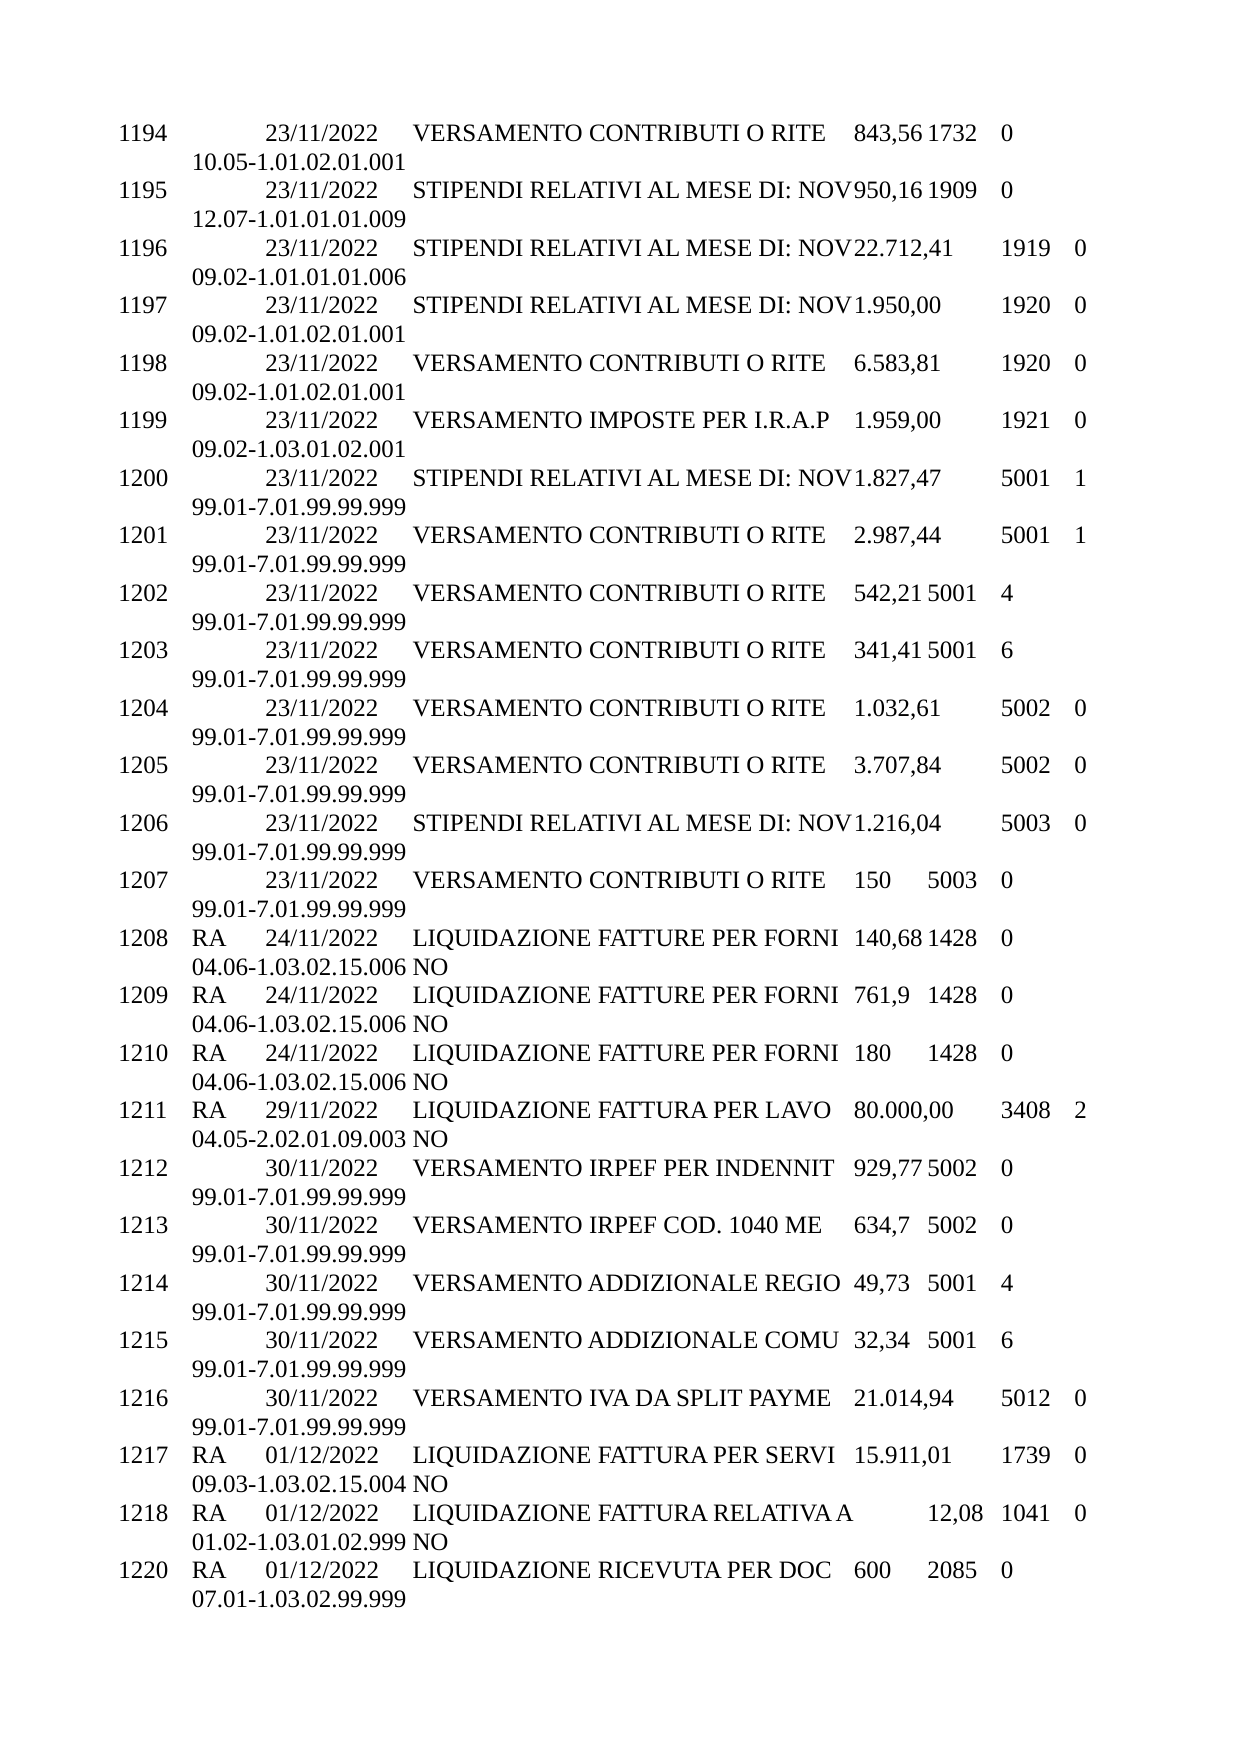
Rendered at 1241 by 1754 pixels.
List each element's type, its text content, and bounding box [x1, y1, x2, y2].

text 1214 30/11/2022 VERSAMENTO ADDIZIONALE REGIO 49,73 5001 4 99.01-7.01.99.99.999 [118, 1268, 1122, 1326]
text 1204 23/11/2022 VERSAMENTO CONTRIBUTI O RITE 1.032,61 5002 0 99.01-7.01.99.99.999 [118, 693, 1122, 751]
text 1212 30/11/2022 VERSAMENTO IRPEF PER INDENNIT 929,77 5002 0 99.01-7.01.99.99.999 [118, 1153, 1122, 1211]
text 1213 30/11/2022 VERSAMENTO IRPEF COD. 1040 ME 634,7 5002 0 99.01-7.01.99.99.999 [118, 1211, 1122, 1268]
text 1216 30/11/2022 VERSAMENTO IVA DA SPLIT PAYME 21.014,94 5012 0 99.01-7.01.99.99.999 [118, 1383, 1122, 1441]
text 1203 23/11/2022 VERSAMENTO CONTRIBUTI O RITE 341,41 5001 6 99.01-7.01.99.99.999 [118, 636, 1122, 693]
text 1215 30/11/2022 VERSAMENTO ADDIZIONALE COMU 32,34 5001 6 99.01-7.01.99.99.999 [118, 1326, 1122, 1383]
text 1217 RA 01/12/2022 LIQUIDAZIONE FATTURA PER SERVI 15.911,01 1739 0 09.03-1.03.02.15.004 NO [118, 1441, 1122, 1498]
text 1206 23/11/2022 STIPENDI RELATIVI AL MESE DI: NOV 1.216,04 5003 0 99.01-7.01.99.99.999 [118, 808, 1122, 866]
text 1198 23/11/2022 VERSAMENTO CONTRIBUTI O RITE 6.583,81 1920 0 09.02-1.01.02.01.001 [118, 348, 1122, 406]
text 1209 RA 24/11/2022 LIQUIDAZIONE FATTURE PER FORNI 761,9 1428 0 04.06-1.03.02.15.006 NO [118, 981, 1122, 1038]
text 1211 RA 29/11/2022 LIQUIDAZIONE FATTURA PER LAVO 80.000,00 3408 2 04.05-2.02.01.09.003 NO [118, 1096, 1122, 1153]
text 1208 RA 24/11/2022 LIQUIDAZIONE FATTURE PER FORNI 140,68 1428 0 04.06-1.03.02.15.006 NO [118, 923, 1122, 981]
text 1200 23/11/2022 STIPENDI RELATIVI AL MESE DI: NOV 1.827,47 5001 1 99.01-7.01.99.99.999 [118, 463, 1122, 521]
text 1201 23/11/2022 VERSAMENTO CONTRIBUTI O RITE 2.987,44 5001 1 99.01-7.01.99.99.999 [118, 521, 1122, 578]
text 1197 23/11/2022 STIPENDI RELATIVI AL MESE DI: NOV 1.950,00 1920 0 09.02-1.01.02.01.001 [118, 291, 1122, 348]
text 1195 23/11/2022 STIPENDI RELATIVI AL MESE DI: NOV 950,16 1909 0 12.07-1.01.01.01.009 [118, 176, 1122, 233]
text 1194 23/11/2022 VERSAMENTO CONTRIBUTI O RITE 843,56 1732 0 10.05-1.01.02.01.001 [118, 118, 1122, 176]
text 1207 23/11/2022 VERSAMENTO CONTRIBUTI O RITE 150 5003 0 99.01-7.01.99.99.999 [118, 866, 1122, 923]
text 1218 RA 01/12/2022 LIQUIDAZIONE FATTURA RELATIVA A 12,08 1041 0 01.02-1.03.01.02.999 NO [118, 1498, 1122, 1556]
text 1220 RA 01/12/2022 LIQUIDAZIONE RICEVUTA PER DOC 600 2085 0 07.01-1.03.02.99.999 [118, 1556, 1122, 1613]
text 1205 23/11/2022 VERSAMENTO CONTRIBUTI O RITE 3.707,84 5002 0 99.01-7.01.99.99.999 [118, 751, 1122, 808]
text 1196 23/11/2022 STIPENDI RELATIVI AL MESE DI: NOV 22.712,41 1919 0 09.02-1.01.01.01.006 [118, 233, 1122, 291]
text 1210 RA 24/11/2022 LIQUIDAZIONE FATTURE PER FORNI 180 1428 0 04.06-1.03.02.15.006 NO [118, 1038, 1122, 1096]
text 1202 23/11/2022 VERSAMENTO CONTRIBUTI O RITE 542,21 5001 4 99.01-7.01.99.99.999 [118, 578, 1122, 636]
text 1199 23/11/2022 VERSAMENTO IMPOSTE PER I.R.A.P 1.959,00 1921 0 09.02-1.03.01.02.001 [118, 406, 1122, 463]
